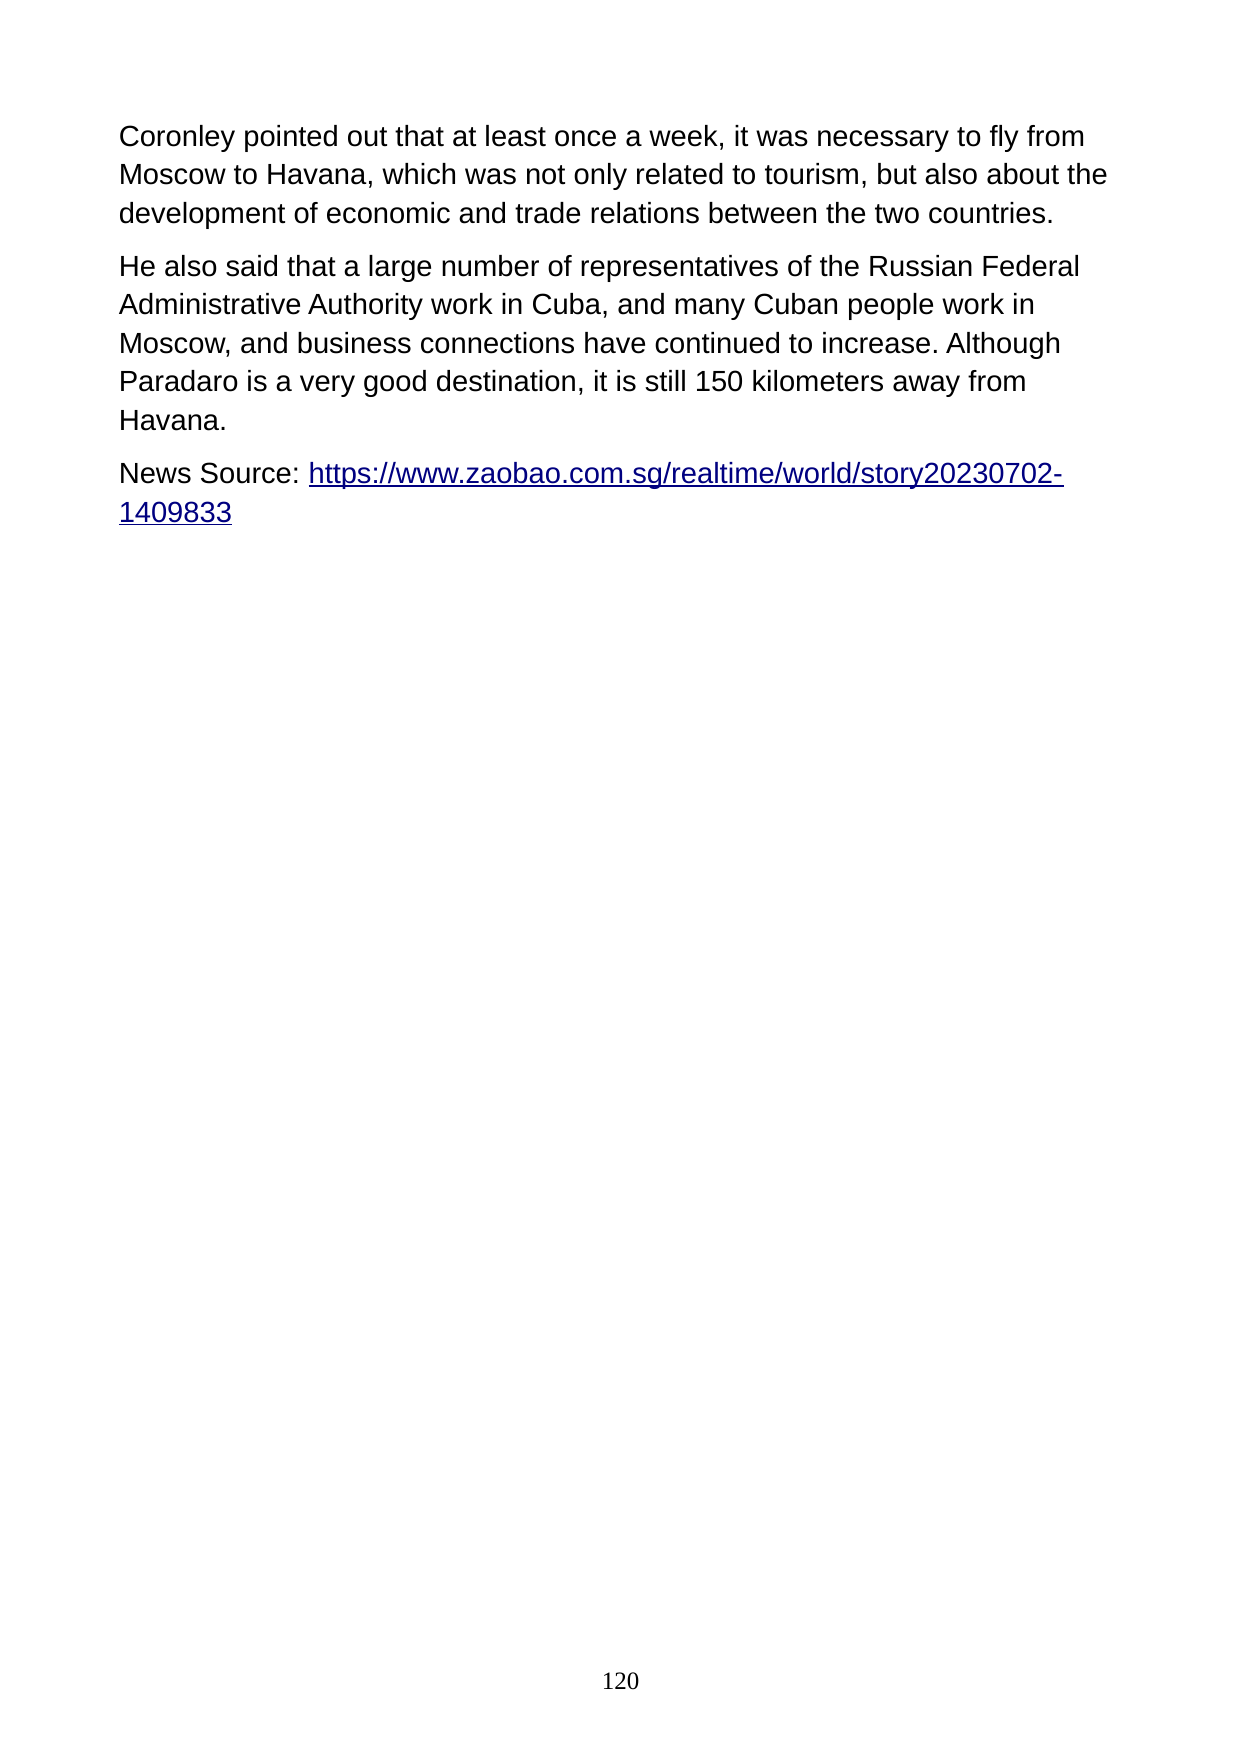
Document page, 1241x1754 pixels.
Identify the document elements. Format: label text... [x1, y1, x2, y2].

text He also said that a large number of representatives of the Russian Federal Administrative Authority work in Cuba, and many Cuban people work in Moscow, and business connections have continued to increase. Although Paradaro is a very good destination, it is still 150 kilometers away from Havana. [118, 249, 1122, 436]
text Coronley pointed out that at least once a week, it was necessary to fly from Moscow to Havana, which was not only related to tourism, but also about the development of economic and trade relations between the two countries. [118, 118, 1122, 229]
text News Source: https://www.zaobao.com.sg/realtime/world/story20230702-1409833 [118, 456, 1122, 528]
